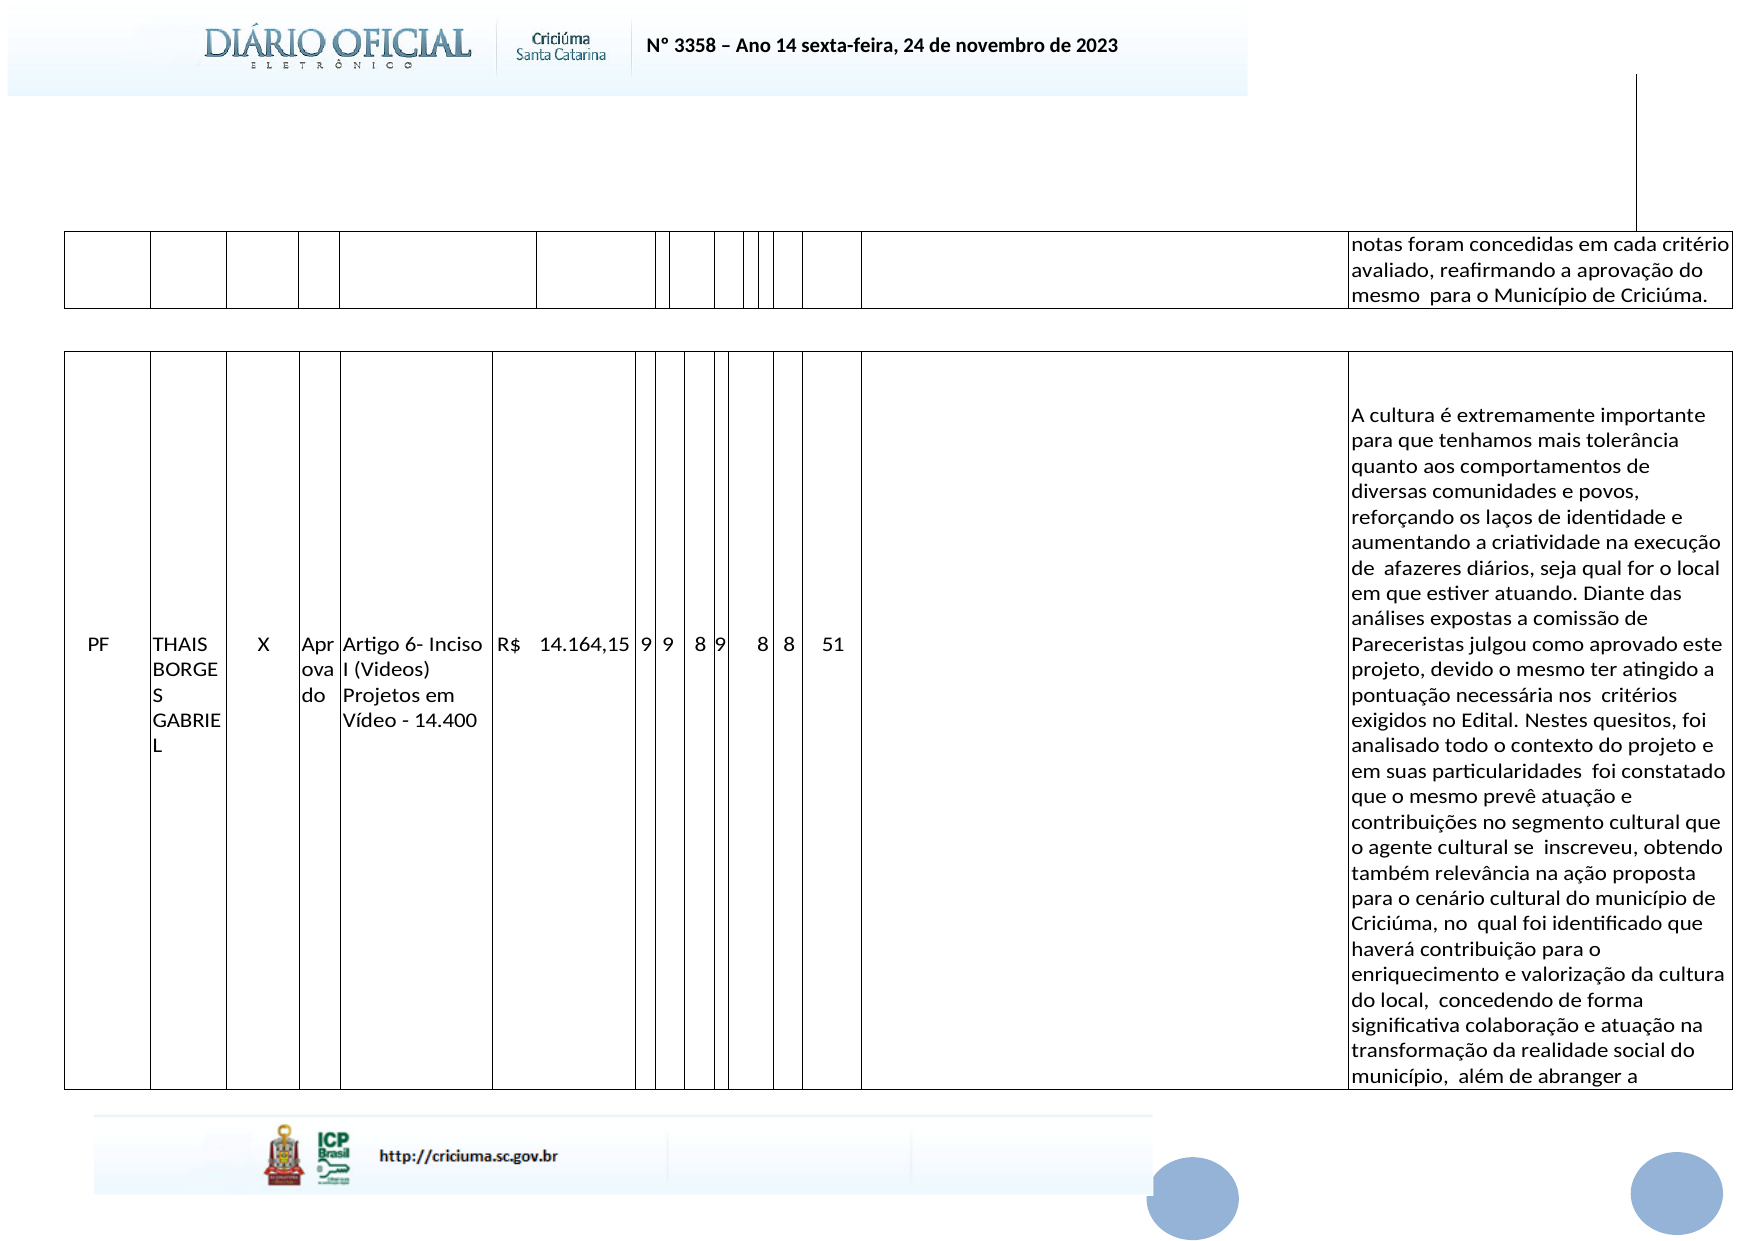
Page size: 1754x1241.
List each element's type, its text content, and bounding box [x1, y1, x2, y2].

table_header R$ 14.164,15 [493, 352, 635, 1088]
table_cell notas foram concedidas em cada critério avaliado, reafirmando a aprovação do mesmo para o Município de Criciúma. [1349, 232, 1732, 308]
table_cell 9 [670, 232, 714, 308]
table_cell [299, 232, 339, 308]
table_header 8 [729, 352, 773, 1088]
table_header 9 [636, 352, 655, 1088]
table_cell [227, 232, 298, 308]
table_header 9 [715, 352, 728, 1088]
table_header Aprovado [300, 352, 340, 1088]
table_cell [759, 232, 773, 308]
table_cell [862, 232, 1348, 308]
table_cell [65, 232, 150, 308]
table_header A cultura é extremamente importante para que tenhamos mais tolerância quanto aos comportamentos de diversas comunidades e povos, reforçando os laços de identidade e aumentando a criatividade na execução de afazeres diários, seja qual for o local em que estiver atuando. Diante das análises expostas a comissão de Pareceristas julgou como aprovado este projeto, devido o mesmo ter atingido a pontuação necessária nos critérios exigidos no Edital. Nestes quesitos, foi analisado todo o contexto do projeto e em suas particularidades foi constatado que o mesmo prevê atuação e contribuições no segmento cultural que o agente cultural se inscreveu, obtendo também relevância na ação proposta para o cenário cultural do município de Criciúma, no qual foi identificado que haverá contribuição para o enriquecimento e valorização da cultura do local, concedendo de forma significativa colaboração e atuação na transformação da realidade social do município, além de abranger a [1349, 352, 1732, 1088]
table_cell [803, 232, 861, 308]
table_header 51 [803, 352, 861, 1088]
table_cell [537, 232, 655, 308]
table_header X [227, 352, 299, 1088]
table_cell [744, 232, 758, 308]
table_header THAIS BORGES GABRIEL [151, 352, 226, 1088]
table_header [862, 352, 1348, 1088]
table_cell [715, 232, 743, 308]
table_cell 9 [656, 232, 669, 308]
table_header PF [65, 352, 150, 1088]
table_header 8 [685, 352, 714, 1088]
table_header 8 [774, 352, 802, 1088]
table_cell [774, 232, 802, 308]
table_cell [340, 232, 536, 308]
table_header 9 [656, 352, 684, 1088]
table_cell [151, 232, 226, 308]
table_header Artigo 6- Inciso I (Videos) Projetos em Vídeo - 14.400 [341, 352, 492, 1088]
